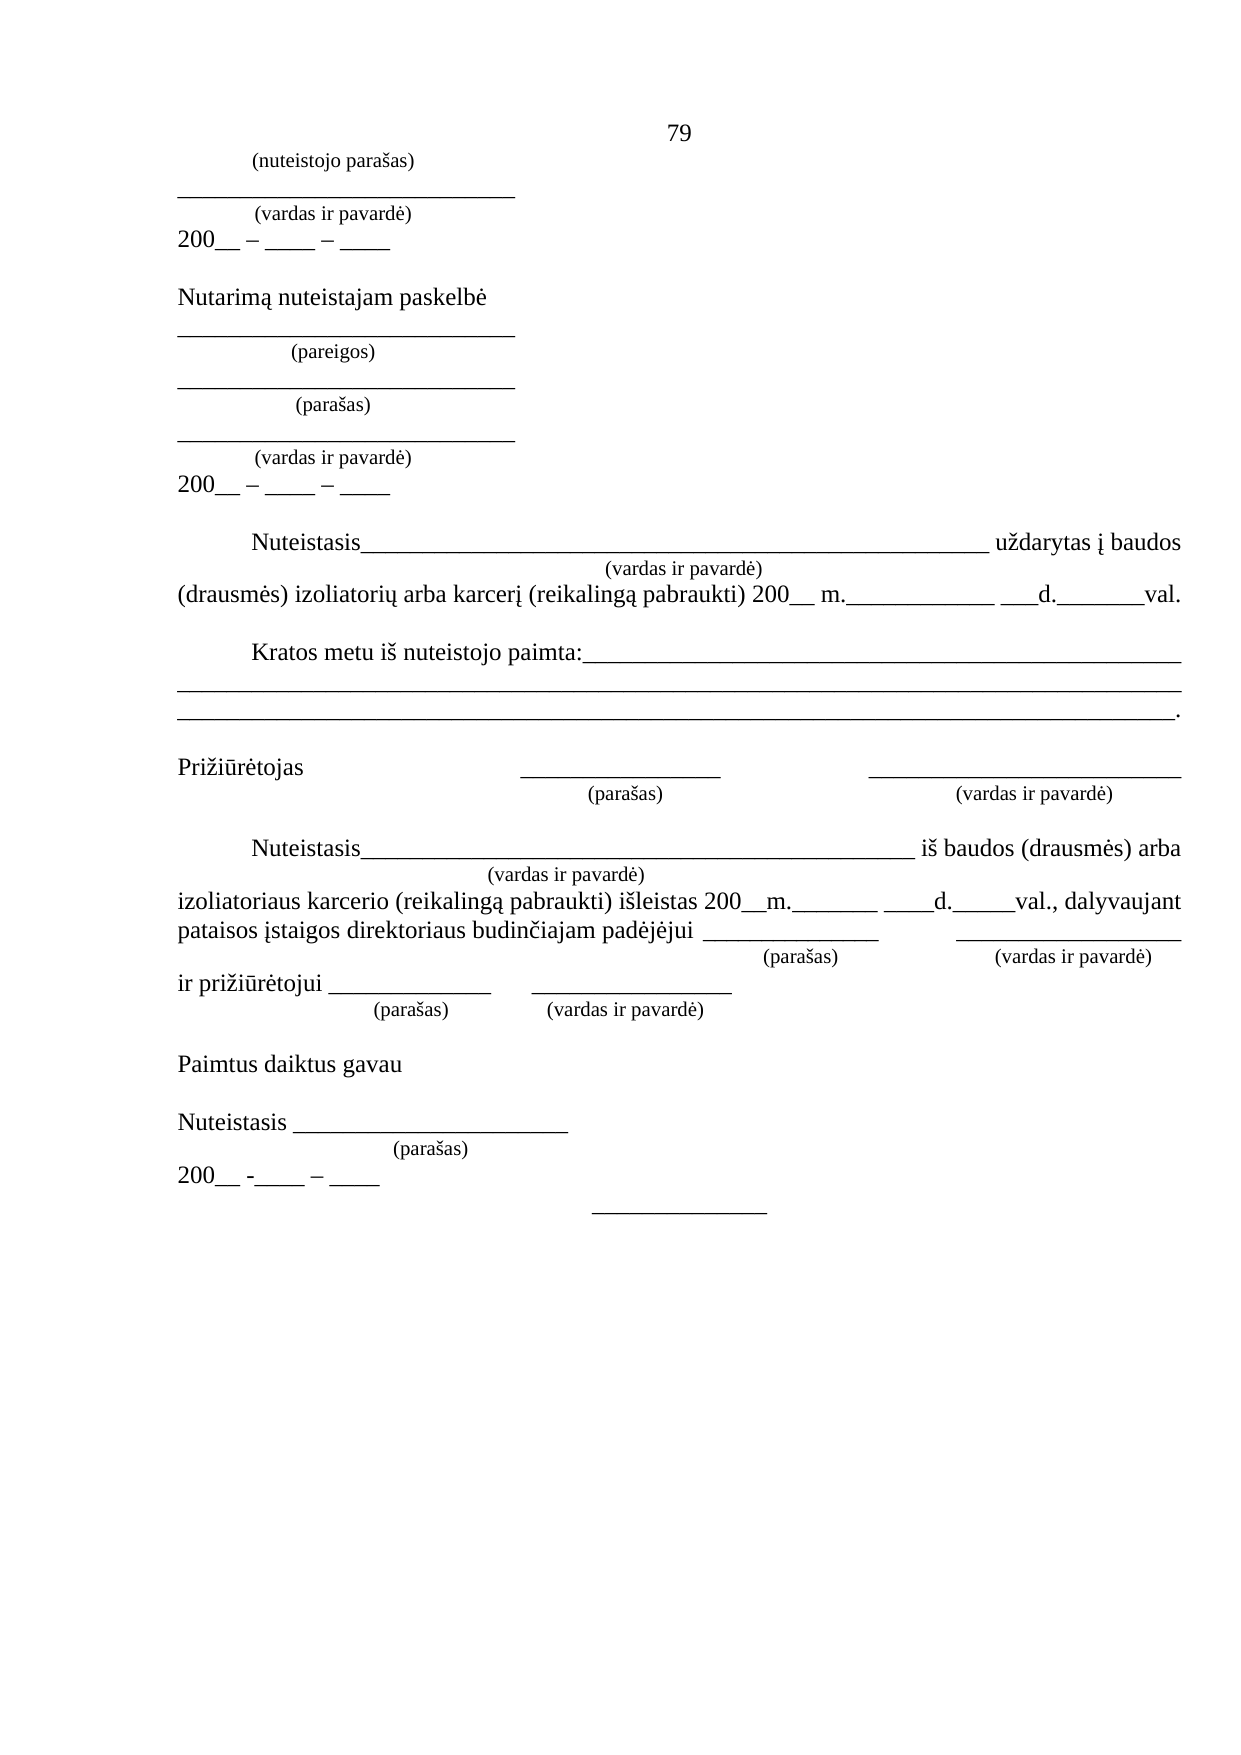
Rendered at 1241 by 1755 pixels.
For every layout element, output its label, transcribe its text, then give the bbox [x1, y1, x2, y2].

text ___________________________ [177, 363, 1181, 392]
text pataisos įstaigos direktoriaus budinčiajam padėjėjui [177, 915, 1181, 944]
text (nuteistojo parašas) [177, 148, 1181, 172]
text . [177, 694, 1181, 723]
text Nuteistasis uždarytas į baudos [177, 527, 1181, 555]
text ___________________________ [177, 311, 1181, 339]
text (parašas) [177, 392, 1181, 416]
text izoliatoriaus karcerio (reikalingą pabraukti) išleistas 200__m. ____d._____val., dalyvaujant [177, 886, 1181, 915]
text Nuteistasis iš baudos (drausmės) arba [177, 833, 1181, 862]
text ir prižiūrėtojui ____________ ________________ [177, 968, 1181, 997]
text ___________________________ [177, 416, 1181, 445]
text 200__ – ____ – ____ [177, 469, 1181, 498]
text Nutarimą nuteistajam paskelbė [177, 282, 1181, 311]
text (pareigos) [177, 339, 1181, 363]
text (parašas) [177, 1136, 1181, 1160]
text (drausmės) izoliatorių arba karcerį (reikalingą pabraukti) 200__ m. ___d._______val. [177, 579, 1181, 608]
text Kratos metu iš nuteistojo paimta: [177, 637, 1181, 666]
text ______________ [177, 1188, 1181, 1217]
text (vardas ir pavardė) [177, 200, 1181, 224]
text (parašas) (vardas ir pavardė) [177, 997, 1181, 1021]
text (vardas ir pavardė) [177, 445, 1181, 469]
text Paimtus daiktus gavau [177, 1049, 1181, 1078]
text Nuteistasis ______________________ [177, 1107, 1181, 1136]
text (vardas ir pavardė) [177, 862, 1181, 886]
text (parašas) (vardas ir pavardė) [177, 781, 1181, 805]
text 200__ -____ – ____ [177, 1160, 1181, 1188]
text ___________________________ [177, 172, 1181, 200]
text 200__ – ____ – ____ [177, 224, 1181, 253]
text Prižiūrėtojas ________________ _________________________ [177, 752, 1181, 781]
text (parašas) (vardas ir pavardė) [177, 944, 1181, 968]
text (vardas ir pavardė) [177, 555, 1181, 579]
